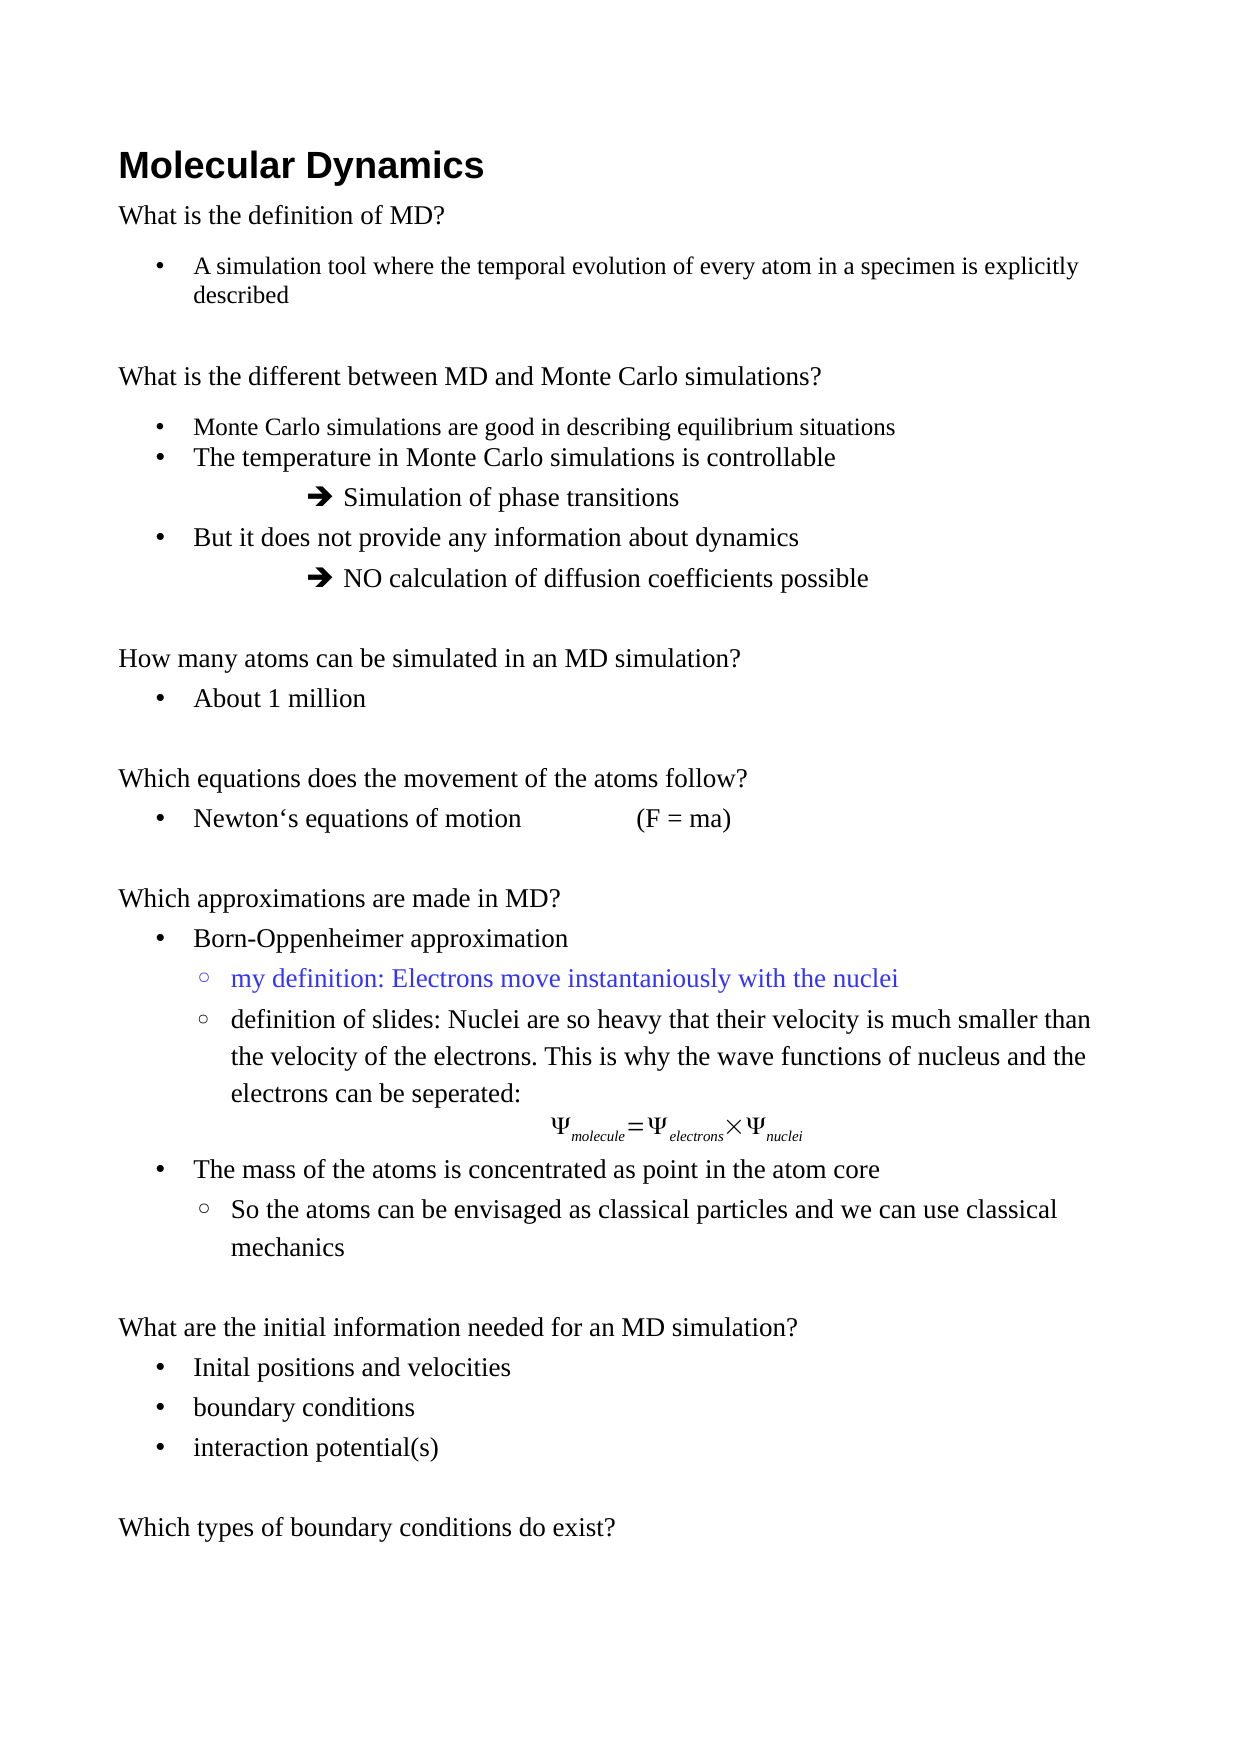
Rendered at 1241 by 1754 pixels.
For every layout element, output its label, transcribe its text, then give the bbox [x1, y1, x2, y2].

list But it does not provide any information about dynamics [156, 522, 1122, 553]
subtitle Molecular Dynamics [118, 143, 1122, 187]
text Which types of boundary conditions do exist? [118, 1511, 1122, 1542]
text What is the definition of MD? [118, 199, 1122, 230]
list A simulation tool where the temporal evolution of every atom in a specimen is explicitly described [156, 251, 1122, 309]
text Which equations does the movement of the atoms follow? [118, 762, 1122, 793]
text Which approximations are made in MD? [118, 882, 1122, 913]
list Newton‘s equations of motion (F = ma) [156, 802, 1122, 833]
list Inital positions and velocities [156, 1351, 1122, 1382]
list Monte Carlo simulations are good in describing equilibrium situations [156, 412, 1122, 441]
list So the atoms can be envisaged as classical particles and we can use classical mechanics [193, 1193, 1122, 1262]
text How many atoms can be simulated in an MD simulation? [118, 642, 1122, 673]
list NO calculation of diffusion coefficients possible [306, 562, 1122, 593]
list About 1 million [156, 682, 1122, 713]
list The temperature in Monte Carlo simulations is controllable [156, 441, 1122, 472]
text What is the different between MD and Monte Carlo simulations? [118, 361, 1122, 392]
list Born-Oppenheimer approximation [156, 922, 1122, 954]
list definition of slides: Nuclei are so heavy that their velocity is much smaller than the velocity of the electrons. This is why the wave functions of nucleus and the electrons can be seperated: [193, 1003, 1122, 1108]
list The mass of the atoms is concentrated as point in the atom core [156, 1153, 1122, 1184]
list Simulation of phase transitions [306, 481, 1122, 513]
text What are the initial information needed for an MD simulation? [118, 1311, 1122, 1342]
list my definition: Electrons move instantaniously with the nuclei [193, 963, 1122, 994]
list interaction potential(s) [156, 1431, 1122, 1462]
list boundary conditions [156, 1391, 1122, 1422]
